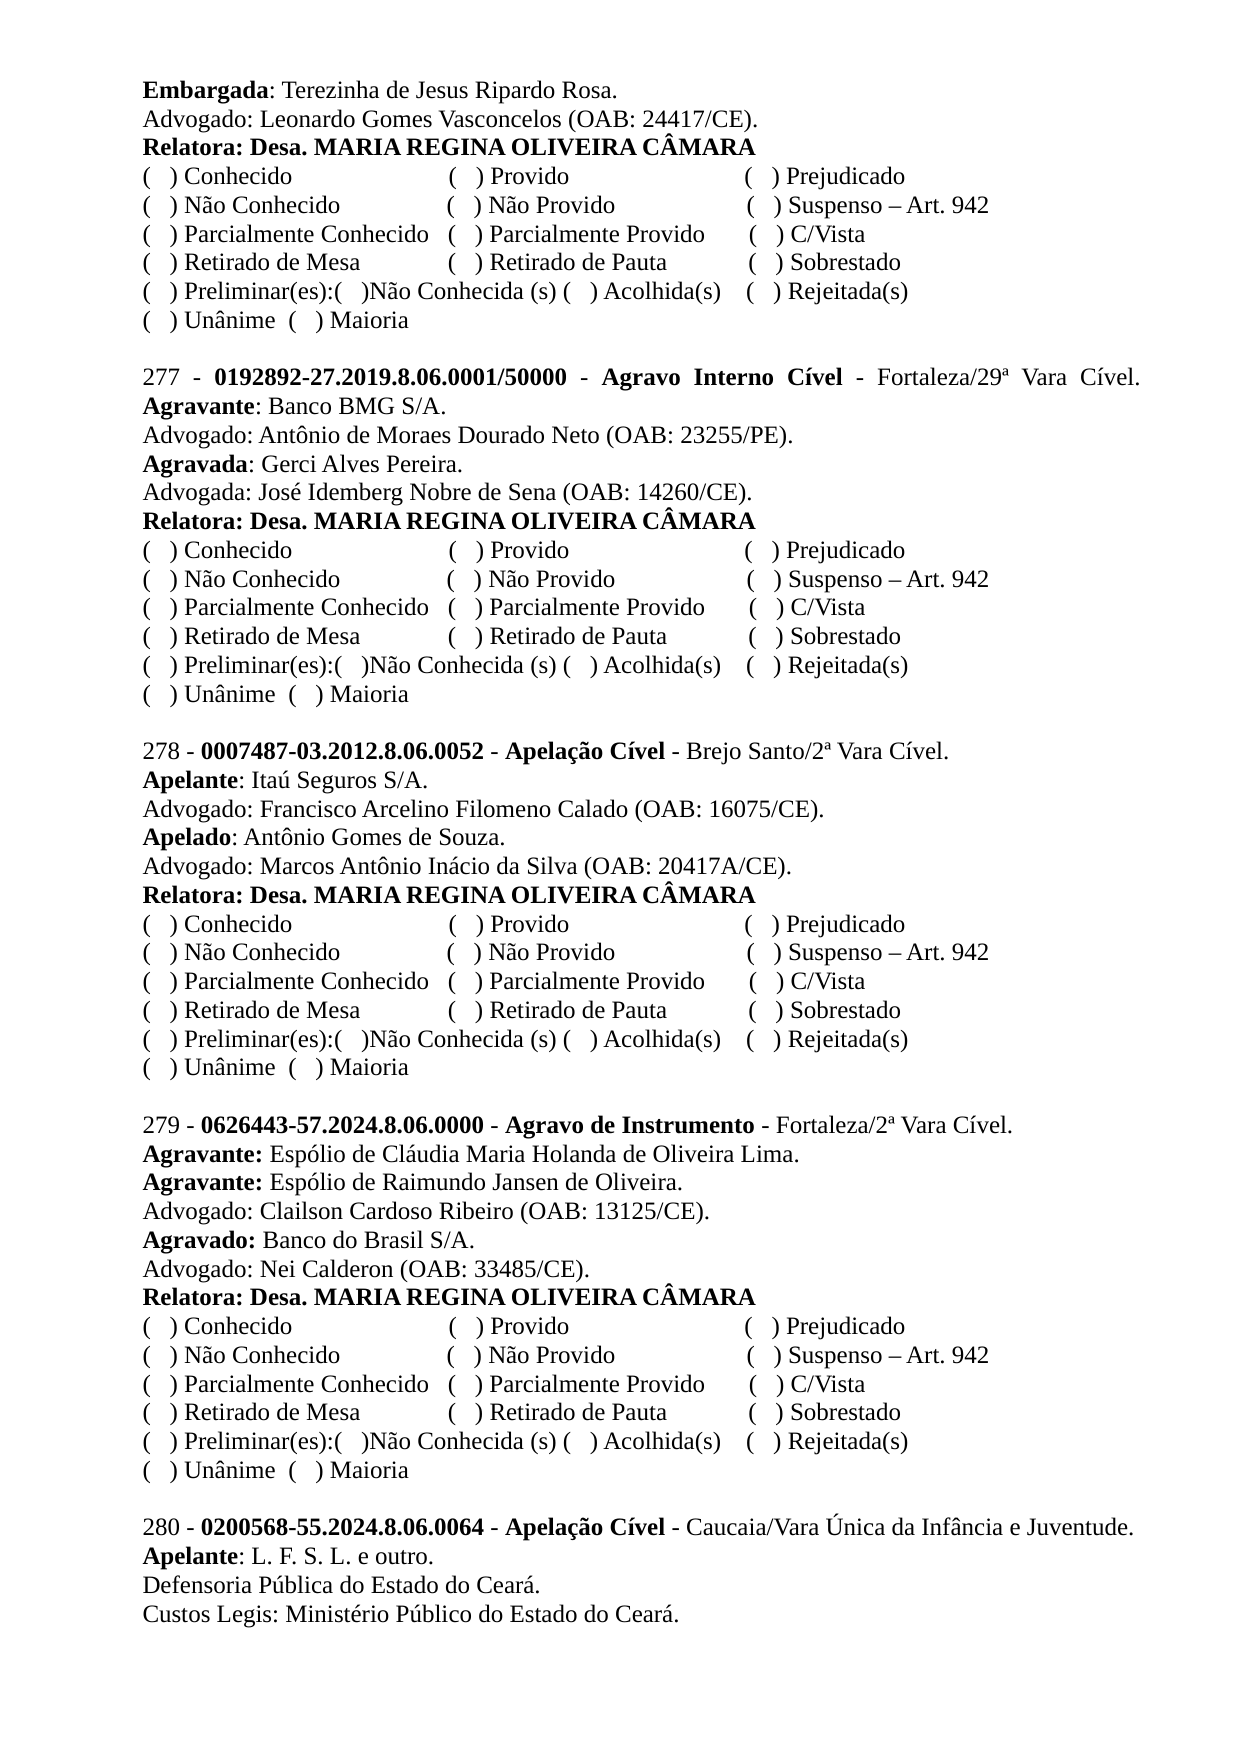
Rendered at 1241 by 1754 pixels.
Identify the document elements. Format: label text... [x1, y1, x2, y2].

text Advogado: Marcos Antônio Inácio da Silva (OAB: 20417A/CE). [142, 851, 1141, 880]
text 277 - 0192892-27.2019.8.06.0001/50000 - Agravo Interno Cível - Fortaleza/29ª Vara Cível. Agravante: Banco BMG S/A. [142, 362, 1141, 420]
text ( ) Preliminar(es):( )Não Conhecida (s) ( ) Acolhida(s) ( ) Rejeitada(s) [142, 276, 1158, 305]
text ( ) Não Conhecido ( ) Não Provido ( ) Suspenso – Art. 942 [142, 564, 1158, 592]
text Agravante: Espólio de Cláudia Maria Holanda de Oliveira Lima. [142, 1139, 1141, 1167]
text ( ) Retirado de Mesa ( ) Retirado de Pauta ( ) Sobrestado [142, 621, 1158, 650]
text ( ) Retirado de Mesa ( ) Retirado de Pauta ( ) Sobrestado [142, 247, 1158, 276]
text Relatora: Desa. MARIA REGINA OLIVEIRA CÂMARA [142, 1282, 1141, 1311]
text ( ) Não Conhecido ( ) Não Provido ( ) Suspenso – Art. 942 [142, 937, 1158, 966]
text ( ) Preliminar(es):( )Não Conhecida (s) ( ) Acolhida(s) ( ) Rejeitada(s) [142, 650, 1158, 679]
text Advogado: Francisco Arcelino Filomeno Calado (OAB: 16075/CE). [142, 794, 1141, 822]
text ( ) Unânime ( ) Maioria [142, 1455, 1158, 1484]
text Embargada: Terezinha de Jesus Ripardo Rosa. [142, 75, 1141, 104]
text ( ) Preliminar(es):( )Não Conhecida (s) ( ) Acolhida(s) ( ) Rejeitada(s) [142, 1426, 1158, 1455]
text Apelante: Itaú Seguros S/A. [142, 765, 1141, 794]
text ( ) Não Conhecido ( ) Não Provido ( ) Suspenso – Art. 942 [142, 1340, 1158, 1369]
text ( ) Não Conhecido ( ) Não Provido ( ) Suspenso – Art. 942 [142, 190, 1158, 219]
text ( ) Unânime ( ) Maioria [142, 1052, 1158, 1081]
text Advogado: Antônio de Moraes Dourado Neto (OAB: 23255/PE). [142, 420, 1141, 449]
text ( ) Parcialmente Conhecido ( ) Parcialmente Provido ( ) C/Vista [142, 1369, 1158, 1397]
text 278 - 0007487-03.2012.8.06.0052 - Apelação Cível - Brejo Santo/2ª Vara Cível. [142, 736, 1141, 765]
text Advogado: Clailson Cardoso Ribeiro (OAB: 13125/CE). [142, 1196, 1141, 1225]
text Advogado: Nei Calderon (OAB: 33485/CE). [142, 1254, 1141, 1282]
text Agravada: Gerci Alves Pereira. [142, 449, 1141, 477]
text Apelante: L. F. S. L. e outro. [142, 1541, 1141, 1570]
text ( ) Conhecido ( ) Provido ( ) Prejudicado [142, 1311, 1141, 1340]
text Agravante: Espólio de Raimundo Jansen de Oliveira. [142, 1167, 1141, 1196]
text Agravado: Banco do Brasil S/A. [142, 1225, 1141, 1254]
text ( ) Unânime ( ) Maioria [142, 679, 1158, 707]
text ( ) Conhecido ( ) Provido ( ) Prejudicado [142, 535, 1141, 564]
text 279 - 0626443-57.2024.8.06.0000 - Agravo de Instrumento - Fortaleza/2ª Vara Cível. [142, 1110, 1141, 1139]
text ( ) Parcialmente Conhecido ( ) Parcialmente Provido ( ) C/Vista [142, 966, 1158, 995]
text ( ) Unânime ( ) Maioria [142, 305, 1158, 334]
text ( ) Parcialmente Conhecido ( ) Parcialmente Provido ( ) C/Vista [142, 592, 1158, 621]
text Relatora: Desa. MARIA REGINA OLIVEIRA CÂMARA [142, 132, 1141, 161]
text ( ) Preliminar(es):( )Não Conhecida (s) ( ) Acolhida(s) ( ) Rejeitada(s) [142, 1024, 1158, 1052]
text ( ) Retirado de Mesa ( ) Retirado de Pauta ( ) Sobrestado [142, 995, 1158, 1024]
text Custos Legis: Ministério Público do Estado do Ceará. [142, 1599, 1141, 1627]
text Advogada: José Idemberg Nobre de Sena (OAB: 14260/CE). [142, 477, 1141, 506]
text Apelado: Antônio Gomes de Souza. [142, 822, 1141, 851]
text Advogado: Leonardo Gomes Vasconcelos (OAB: 24417/CE). [142, 104, 1141, 132]
text ( ) Conhecido ( ) Provido ( ) Prejudicado [142, 161, 1141, 190]
text 280 - 0200568-55.2024.8.06.0064 - Apelação Cível - Caucaia/Vara Única da Infância e Juventude. [142, 1512, 1141, 1541]
text ( ) Parcialmente Conhecido ( ) Parcialmente Provido ( ) C/Vista [142, 219, 1158, 247]
text Defensoria Pública do Estado do Ceará. [142, 1570, 1141, 1599]
text Relatora: Desa. MARIA REGINA OLIVEIRA CÂMARA [142, 880, 1141, 909]
text ( ) Retirado de Mesa ( ) Retirado de Pauta ( ) Sobrestado [142, 1397, 1158, 1426]
text ( ) Conhecido ( ) Provido ( ) Prejudicado [142, 909, 1141, 937]
text Relatora: Desa. MARIA REGINA OLIVEIRA CÂMARA [142, 506, 1141, 535]
